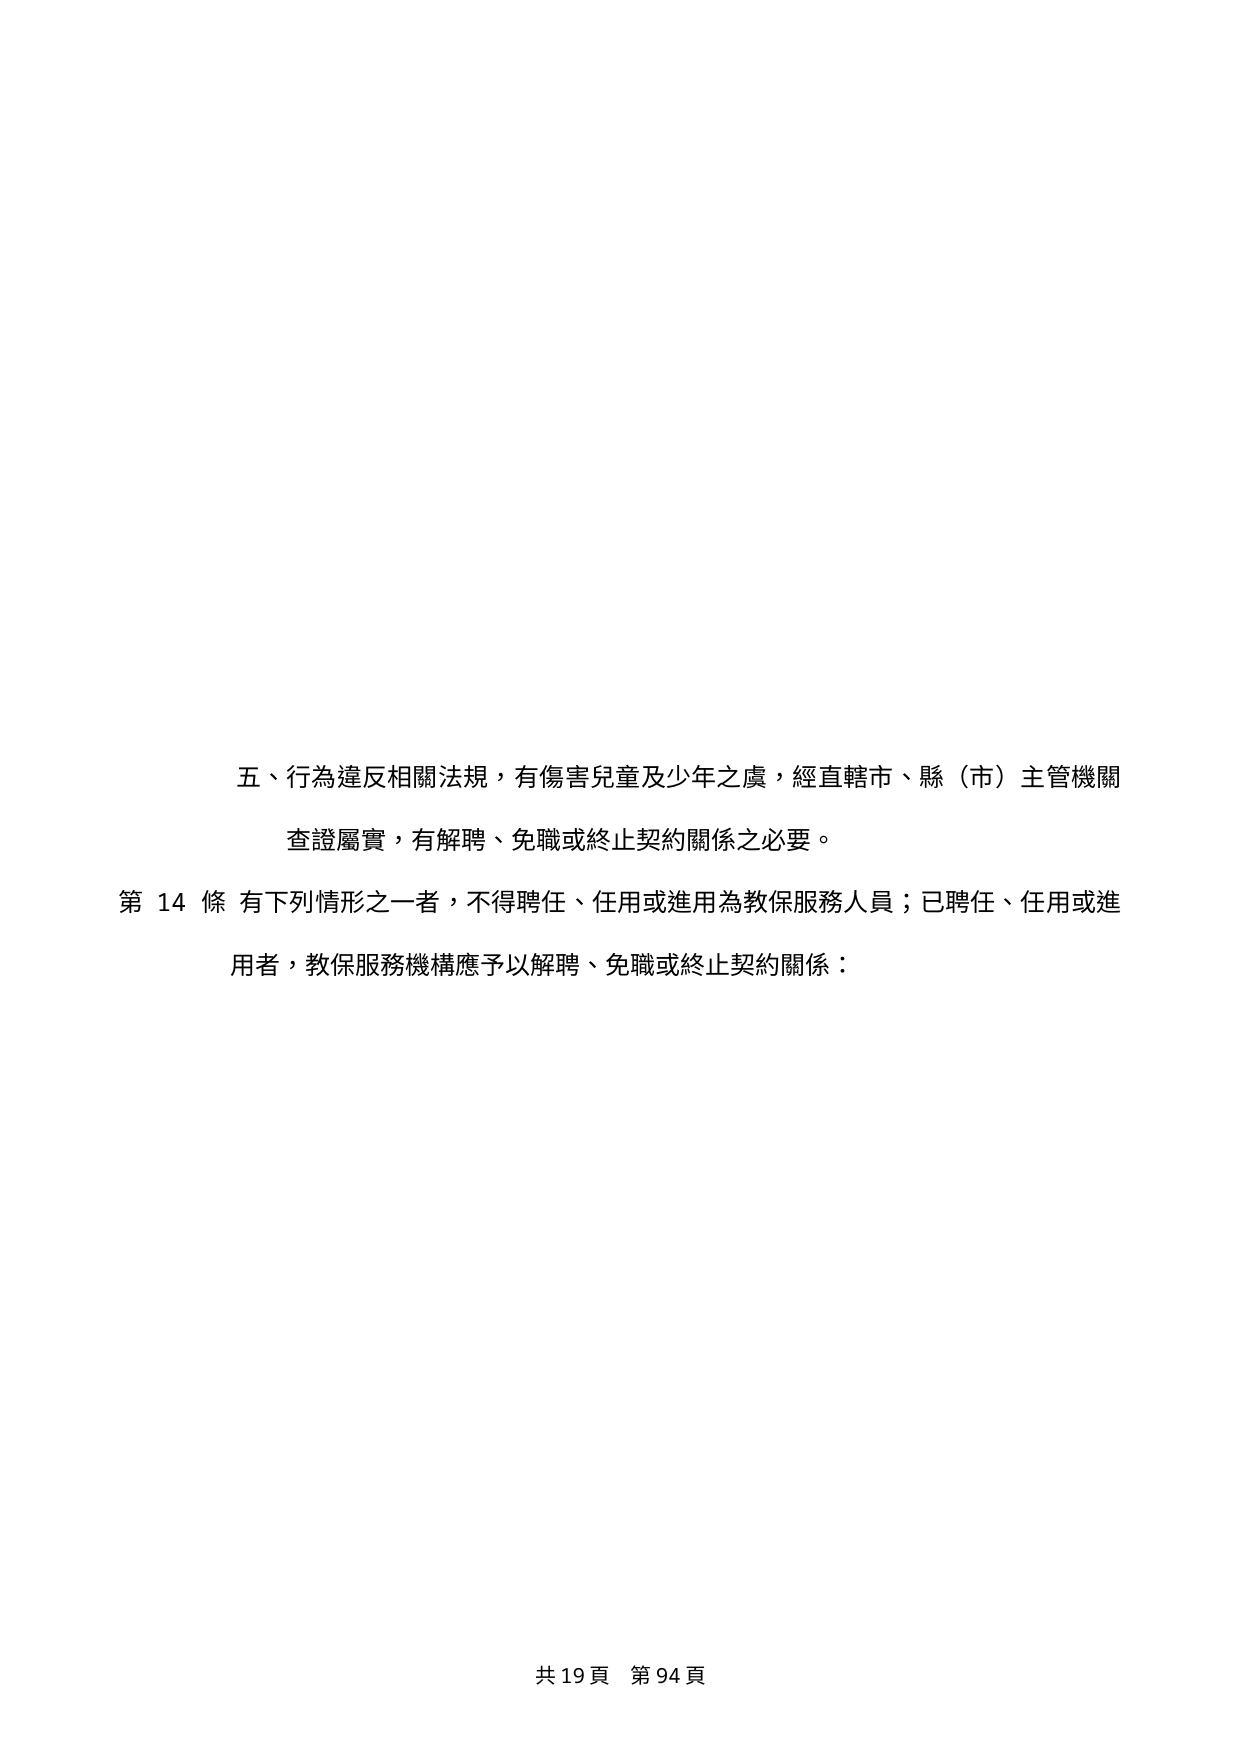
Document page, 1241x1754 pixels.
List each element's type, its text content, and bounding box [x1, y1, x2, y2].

text 五、行為違反相關法規，有傷害兒童及少年之虞，經直轄市、縣（市）主管機關查證屬實，有解聘、免職或終止契約關係之必要。 [236, 734, 1122, 859]
text 第 14 條 有下列情形之一者，不得聘任、任用或進用為教保服務人員；已聘任、任用或進用者，教保服務機構應予以解聘、免職或終止契約關係： [118, 859, 1122, 984]
